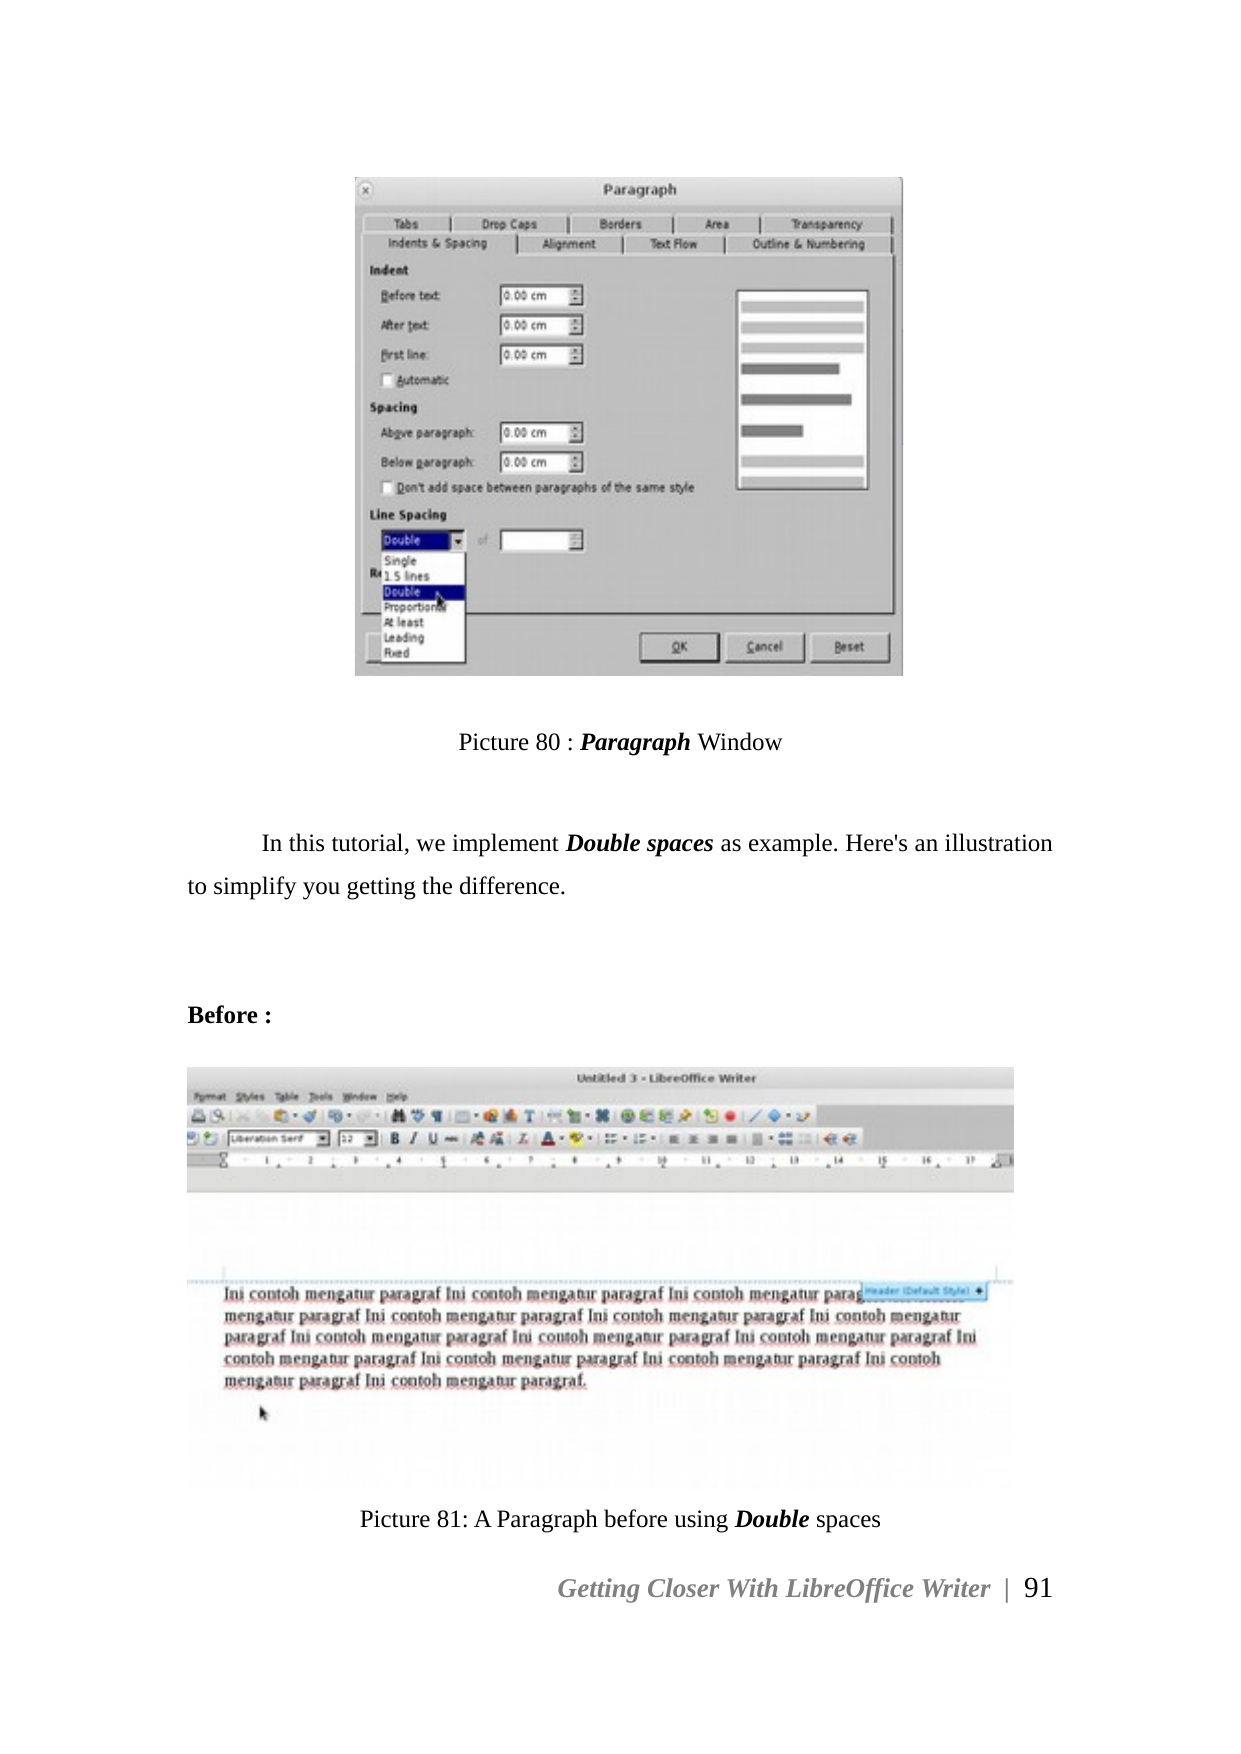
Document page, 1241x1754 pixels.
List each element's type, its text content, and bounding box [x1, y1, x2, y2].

text Before : [187, 1000, 1053, 1029]
text Picture 80 : Paragraph Window [187, 727, 1053, 756]
text In this tutorial, we implement Double spaces as example. Here's an illustration to simplify you getting the difference. [187, 828, 1053, 900]
picture [354, 177, 904, 676]
text Picture 81: A Paragraph before using Double spaces [187, 1043, 1053, 1533]
picture [186, 1067, 1014, 1490]
